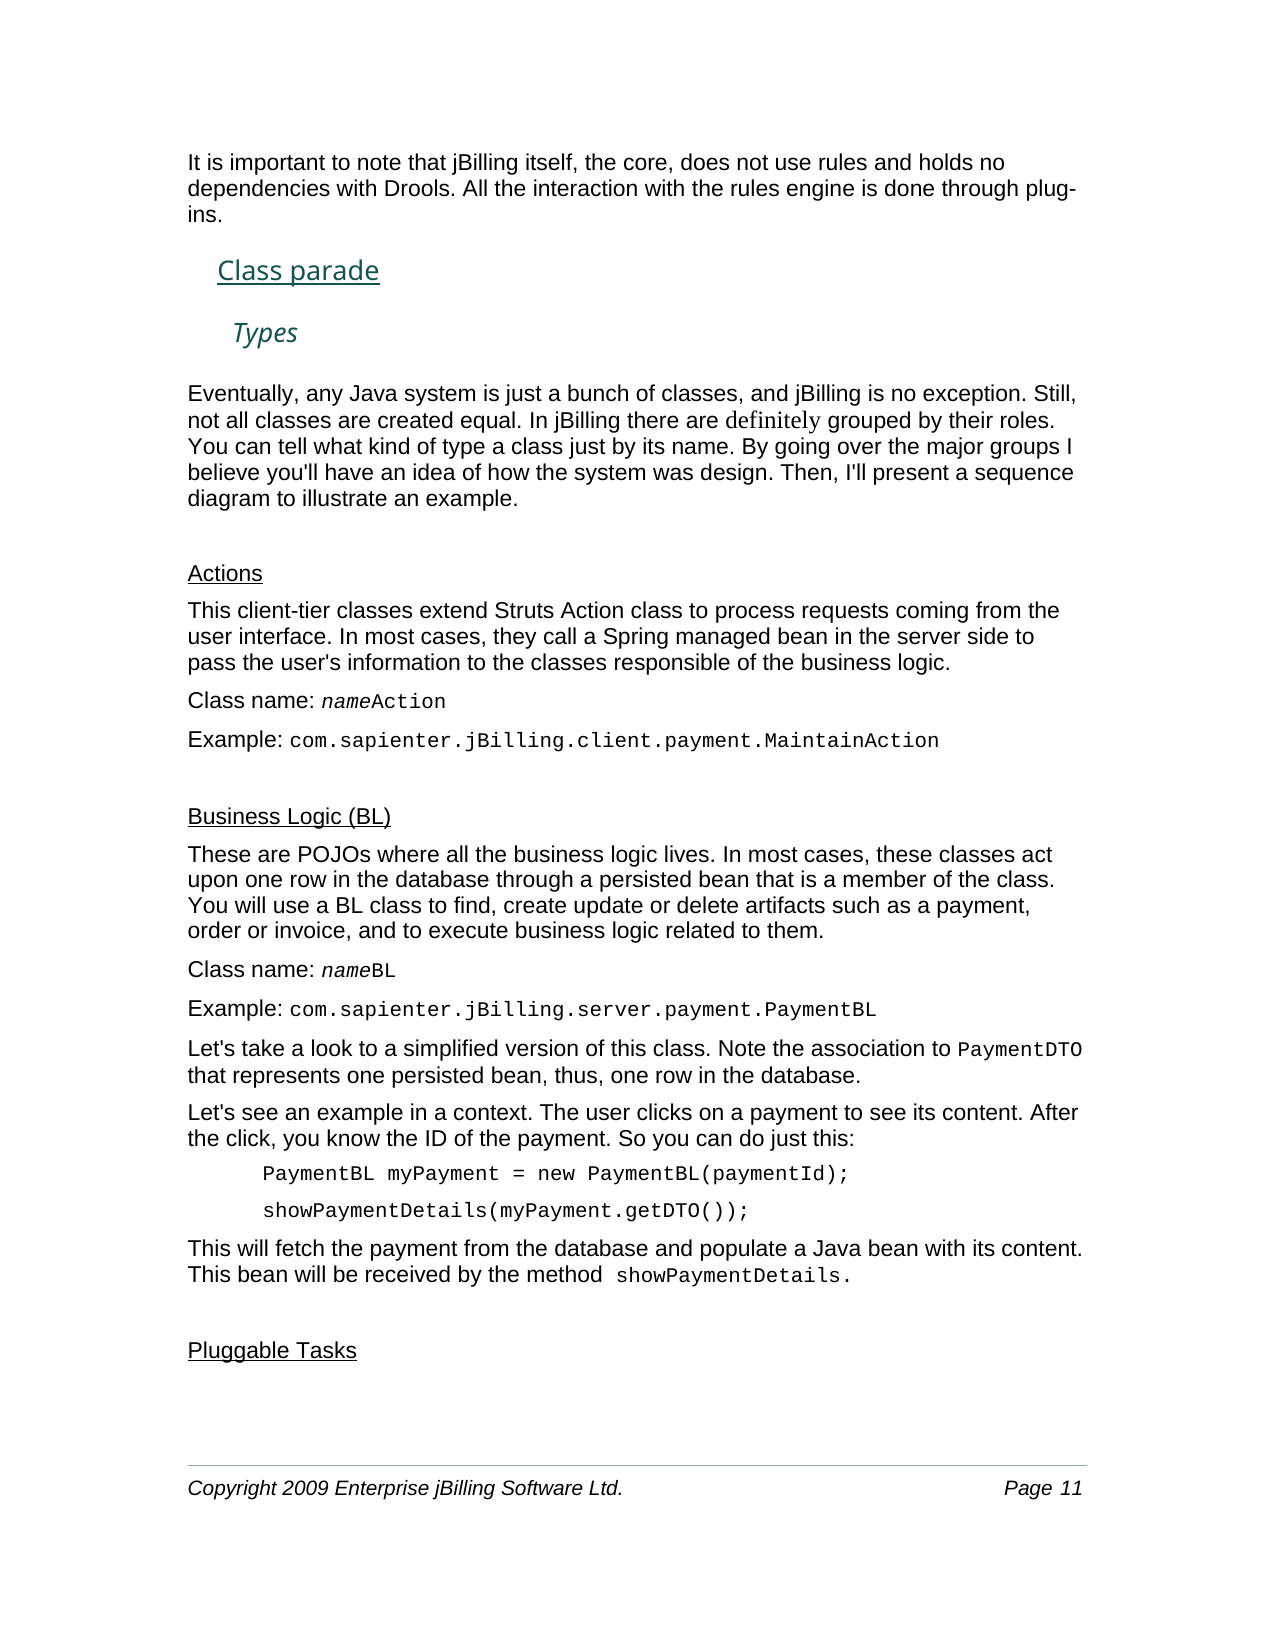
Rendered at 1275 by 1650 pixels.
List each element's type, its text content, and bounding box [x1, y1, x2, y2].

text PaymentBL myPayment = new PaymentBL(paymentId); [187, 1163, 1087, 1187]
subtitle Class parade [217, 252, 1087, 289]
text It is important to note that jBilling itself, the core, does not use rules and holds no dependencies with Drools. All the interaction with the rules engine is done through plug-ins. [187, 150, 1087, 227]
text Pluggable Tasks [187, 1338, 1087, 1364]
subtitle Types [232, 314, 1087, 350]
text These are POJOs where all the business logic lives. In most cases, these classes act upon one row in the database through a persisted bean that is a member of the class. You will use a BL class to find, create update or delete artifacts such as a payment, order or invoice, and to execute business logic related to them. [187, 841, 1087, 944]
text Business Logic (BL) [187, 804, 1087, 829]
text Let's take a look to a simplified version of this class. Note the association to PaymentDTO that represents one persisted bean, thus, one row in the database. [187, 1035, 1087, 1088]
text This will fetch the payment from the database and populate a Java bean with its content. This bean will be received by the method showPaymentDetails. [187, 1236, 1087, 1288]
text Class name: nameBL [187, 956, 1087, 983]
text This client-tier classes extend Struts Action class to process requests coming from the user interface. In most cases, they call a Spring managed bean in the server side to pass the user's information to the classes responsible of the business logic. [187, 598, 1087, 675]
text Eventually, any Java system is just a bunch of classes, and jBilling is no exception. Still, not all classes are created equal. In jBilling there are definitely grouped by their roles. You can tell what kind of type a class just by its name. By going over the major groups I believe you'll have an idea of how the system was design. Then, I'll present a sequence diagram to illustrate an example. [187, 381, 1087, 511]
text showPaymentDetails(myPayment.getDTO()); [187, 1199, 1087, 1223]
text Actions [187, 561, 1087, 586]
text Example: com.sapienter.jBilling.server.payment.PaymentBL [187, 996, 1087, 1023]
text Example: com.sapienter.jBilling.client.payment.MaintainAction [187, 727, 1087, 754]
text Let's see an example in a context. The user clicks on a payment to see its content. After the click, you know the ID of the payment. So you can do just this: [187, 1100, 1087, 1151]
text Class name: nameAction [187, 688, 1087, 714]
